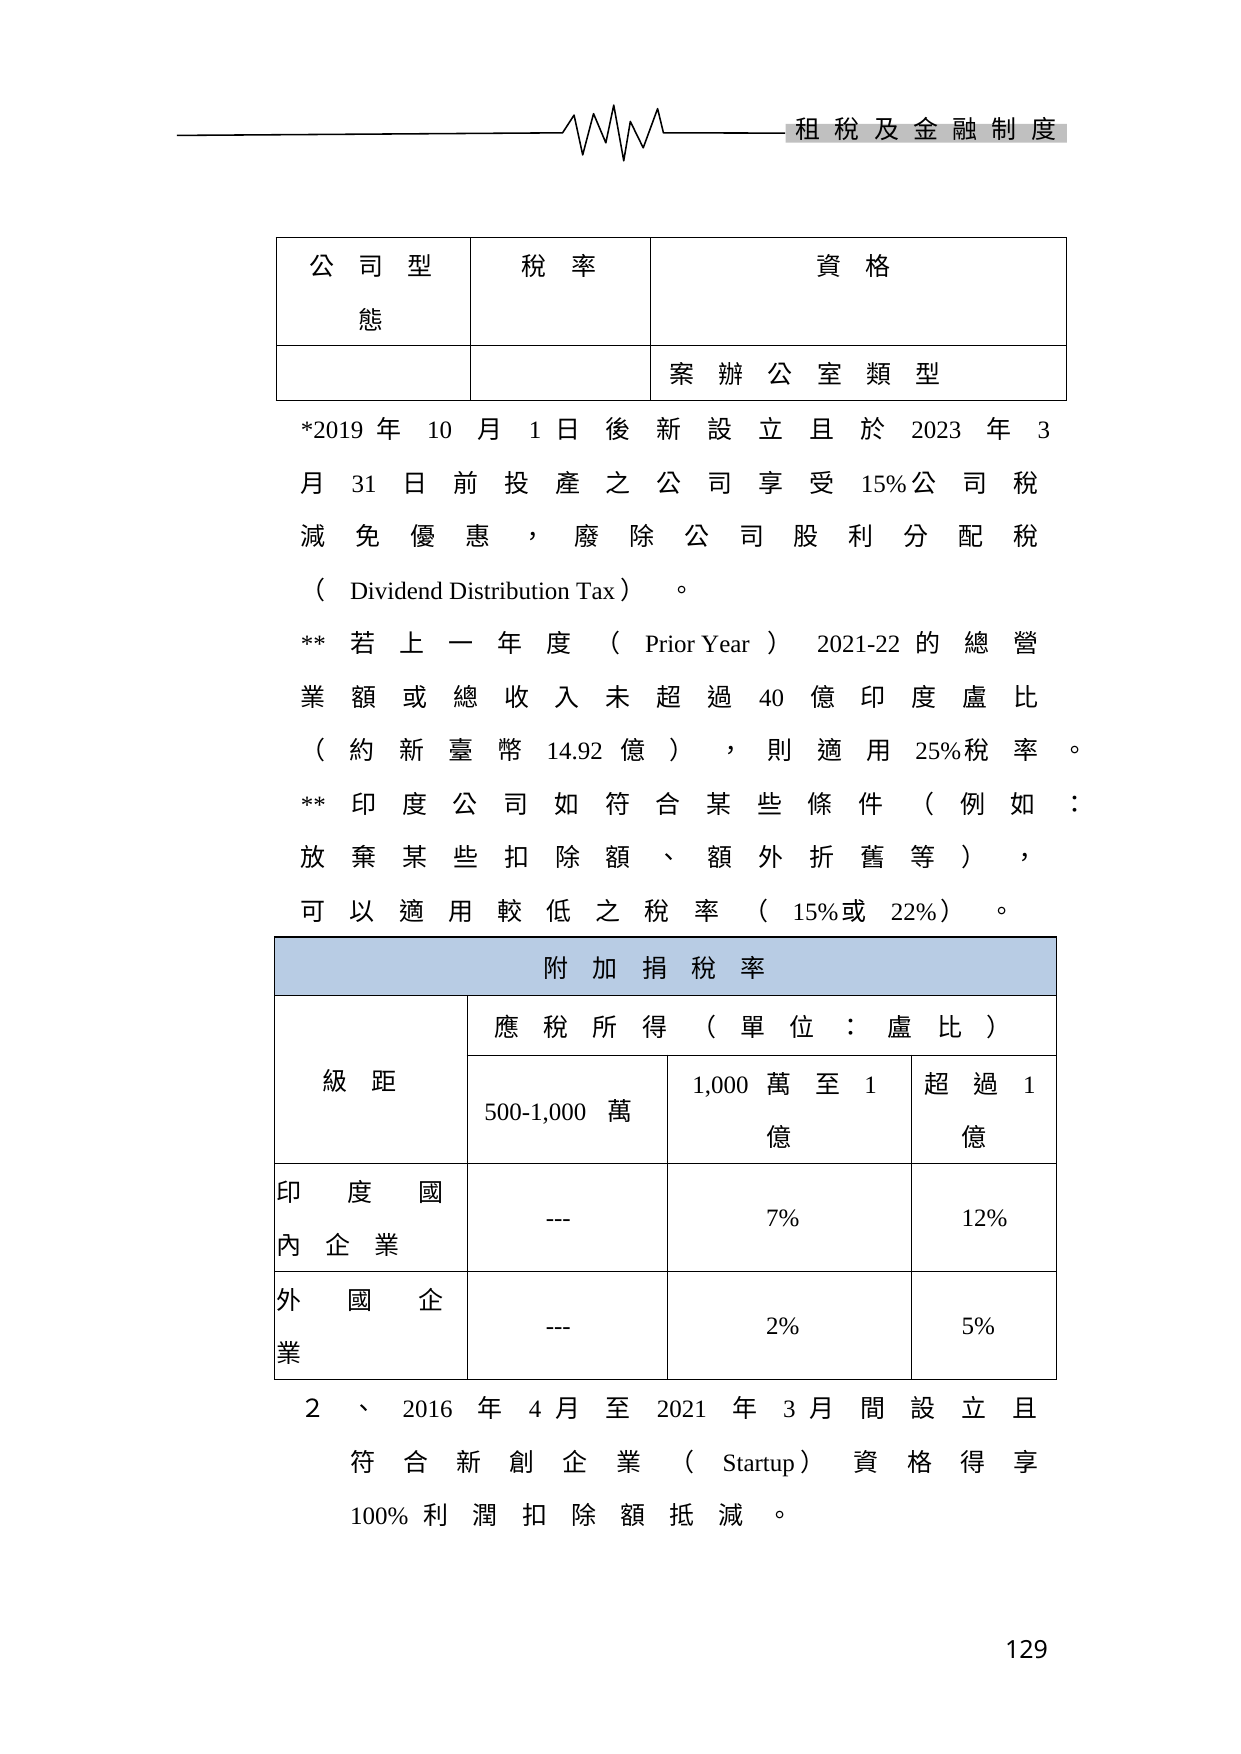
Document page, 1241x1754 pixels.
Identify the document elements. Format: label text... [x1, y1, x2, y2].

table_cell --- [468, 1272, 667, 1379]
table_cell [471, 346, 650, 400]
table_cell --- [468, 1164, 667, 1271]
table_header 公司型態 [277, 238, 470, 345]
table_cell 500-1,000萬 [468, 1056, 667, 1163]
table_cell 超過1億 [912, 1056, 1056, 1163]
text **若上一年度（Prior Year）2021-22的總營業額或總收入未超過40億印度盧比（約新臺幣14.92億），則適用25%稅率。 [281, 615, 1063, 776]
table_header 稅率 [471, 238, 650, 345]
table_cell 級距 [275, 996, 467, 1163]
table_cell 7% [668, 1164, 911, 1271]
text *2019年10月1日後新設立且於2023年3月31日前投產之公司享受15%公司稅減免優惠，廢除公司股利分配稅（Dividend Distribution Tax）。 [281, 401, 1063, 615]
table_cell 案辦公室類型 [651, 346, 1066, 400]
table_cell 5% [912, 1272, 1056, 1379]
table_cell 1,000萬至1億 [668, 1056, 911, 1163]
table_cell [277, 346, 470, 400]
table_cell 應稅所得（單位：盧比） [468, 996, 1056, 1054]
table_cell 12% [912, 1164, 1056, 1271]
text **印度公司如符合某些條件（例如：放棄某些扣除額、額外折舊等），可以適用較低之稅率（15%或22%）。 [281, 776, 1063, 936]
table_cell 外國企業 [275, 1272, 467, 1379]
table_cell 印度國內企業 [275, 1164, 467, 1271]
table_cell 2% [668, 1272, 911, 1379]
table_header 資格 [651, 238, 1066, 345]
text ２、2016年4月至2021年3月間設立且符合新創企業（Startup）資格得享100%利潤扣除額抵減。 [276, 1380, 1063, 1541]
table_header 附加捐稅率 [275, 938, 1056, 995]
